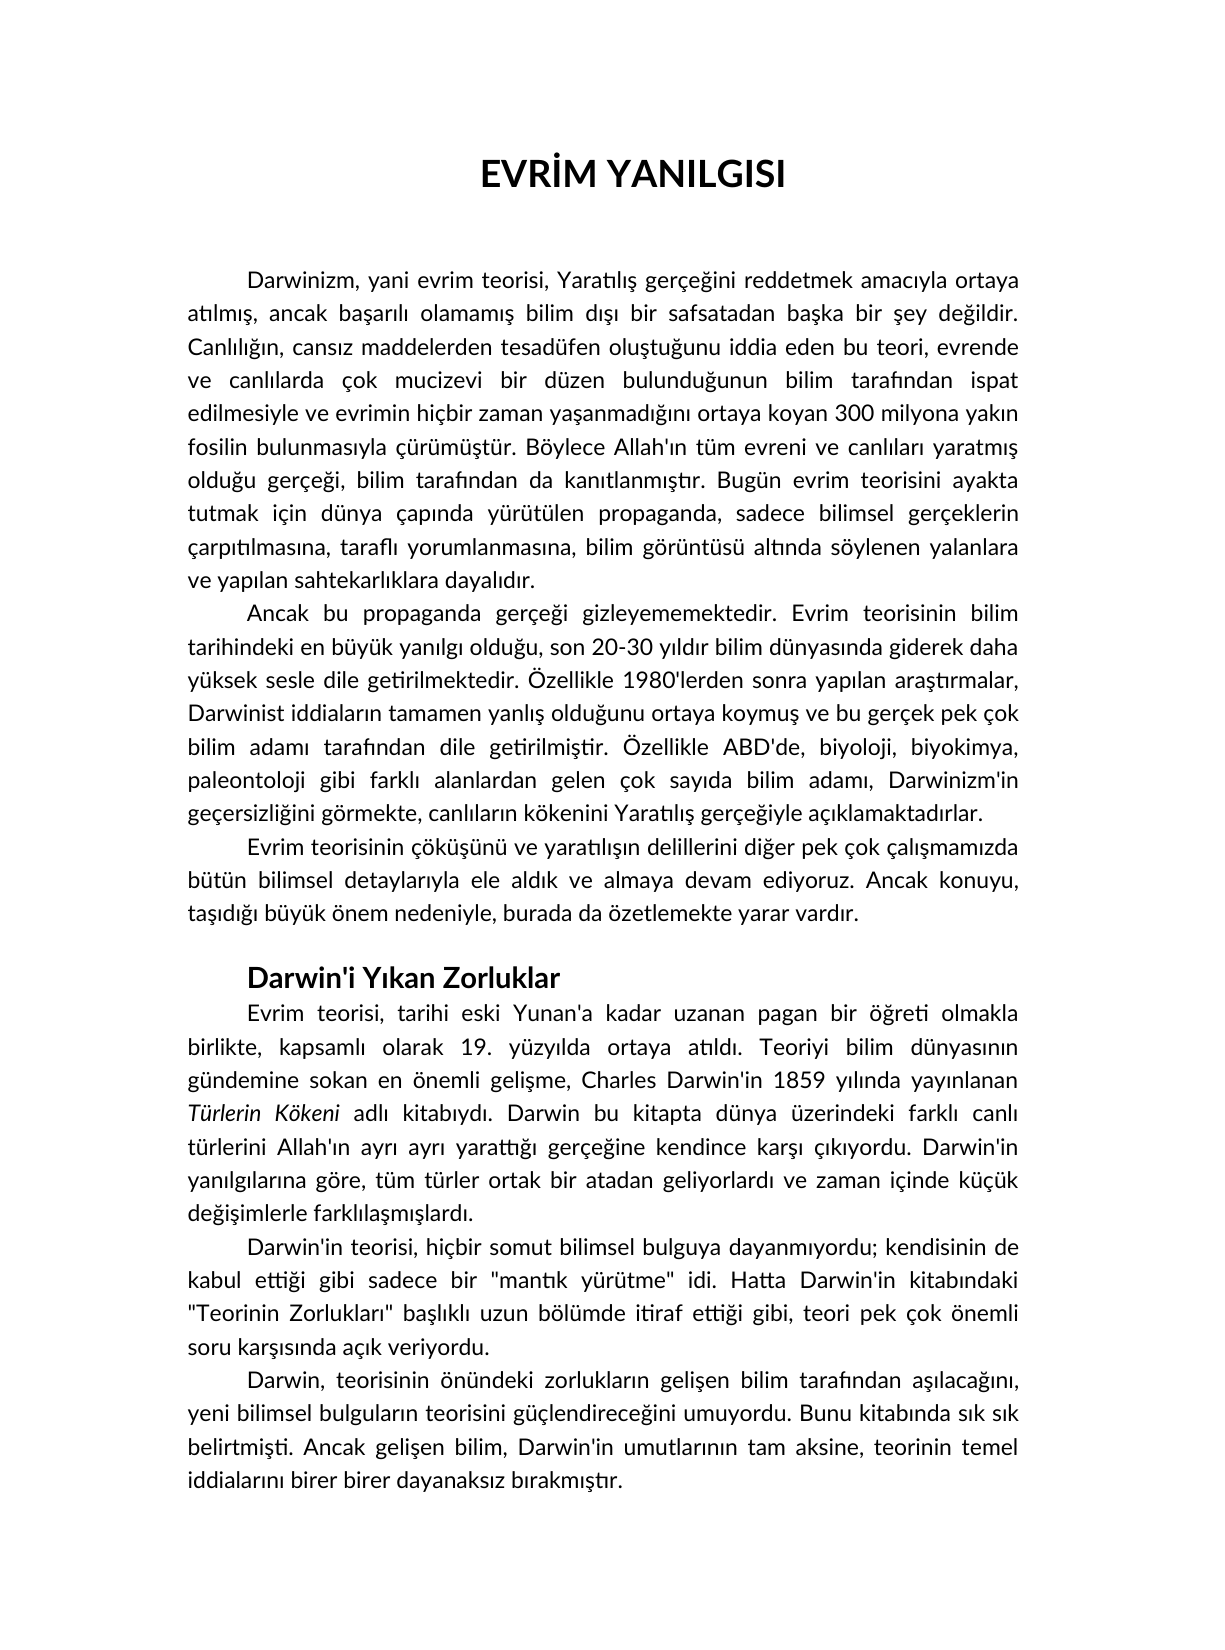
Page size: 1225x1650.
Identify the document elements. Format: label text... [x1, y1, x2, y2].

text Ancak bu propaganda gerçeği gizleyememektedir. Evrim teorisinin bilim tarihindeki en büyük yanılgı olduğu, son 20-30 yıldır bilim dünyasında giderek daha yüksek sesle dile getirilmektedir. Özellikle 1980'lerden sonra yapılan araştırmalar, Darwinist iddiaların tamamen yanlış olduğunu ortaya koymuş ve bu gerçek pek çok bilim adamı tarafından dile getirilmiştir. Özellikle ABD'de, biyoloji, biyokimya, paleontoloji gibi farklı alanlardan gelen çok sayıda bilim adamı, Darwinizm'in geçersizliğini görmekte, canlıların kökenini Yaratılış gerçeğiyle açıklamaktadırlar. [187, 595, 1020, 828]
text Darwinizm, yani evrim teorisi, Yaratılış gerçeğini reddetmek amacıyla ortaya atılmış, ancak başarılı olamamış bilim dışı bir safsatadan başka bir şey değildir. Canlılığın, cansız maddelerden tesadüfen oluştuğunu iddia eden bu teori, evrende ve canlılarda çok mucizevi bir düzen bulunduğunun bilim tarafından ispat edilmesiyle ve evrimin hiçbir zaman yaşanmadığını ortaya koyan 300 milyona yakın fosilin bulunmasıyla çürümüştür. Böylece Allah'ın tüm evreni ve canlıları yaratmış olduğu gerçeği, bilim tarafından da kanıtlanmıştır. Bugün evrim teorisini ayakta tutmak için dünya çapında yürütülen propaganda, sadece bilimsel gerçeklerin çarpıtılmasına, taraflı yorumlanmasına, bilim görüntüsü altında söylenen yalanlara ve yapılan sahtekarlıklara dayalıdır. [187, 262, 1020, 595]
text Darwin'in teorisi, hiçbir somut bilimsel bulguya dayanmıyordu; kendisinin de kabul ettiği gibi sadece bir "mantık yürütme" idi. Hatta Darwin'in kitabındaki "Teorinin Zorlukları" başlıklı uzun bölümde itiraf ettiği gibi, teori pek çok önemli soru karşısında açık veriyordu. [187, 1228, 1020, 1362]
text Evrim teorisi, tarihi eski Yunan'a kadar uzanan pagan bir öğreti olmakla birlikte, kapsamlı olarak 19. yüzyılda ortaya atıldı. Teoriyi bilim dünyasının gündemine sokan en önemli gelişme, Charles Darwin'in 1859 yılında yayınlanan Türlerin Kökeni adlı kitabıydı. Darwin bu kitapta dünya üzerindeki farklı canlı türlerini Allah'ın ayrı ayrı yarattığı gerçeğine kendince karşı çıkıyordu. Darwin'in yanılgılarına göre, tüm türler ortak bir atadan geliyorlardı ve zaman içinde küçük değişimlerle farklılaşmışlardı. [187, 995, 1020, 1228]
text EVRİM YANILGISI [187, 150, 1020, 195]
text Evrim teorisinin çöküşünü ve yaratılışın delillerini diğer pek çok çalışmamızda bütün bilimsel detaylarıyla ele aldık ve almaya devam ediyoruz. Ancak konuyu, taşıdığı büyük önem nedeniyle, burada da özetlemekte yarar vardır. [187, 828, 1020, 928]
text Darwin, teorisinin önündeki zorlukların gelişen bilim tarafından aşılacağını, yeni bilimsel bulguların teorisini güçlendireceğini umuyordu. Bunu kitabında sık sık belirtmişti. Ancak gelişen bilim, Darwin'in umutlarının tam aksine, teorinin temel iddialarını birer birer dayanaksız bırakmıştır. [187, 1362, 1020, 1495]
text Darwin'i Yıkan Zorluklar [187, 962, 1020, 995]
